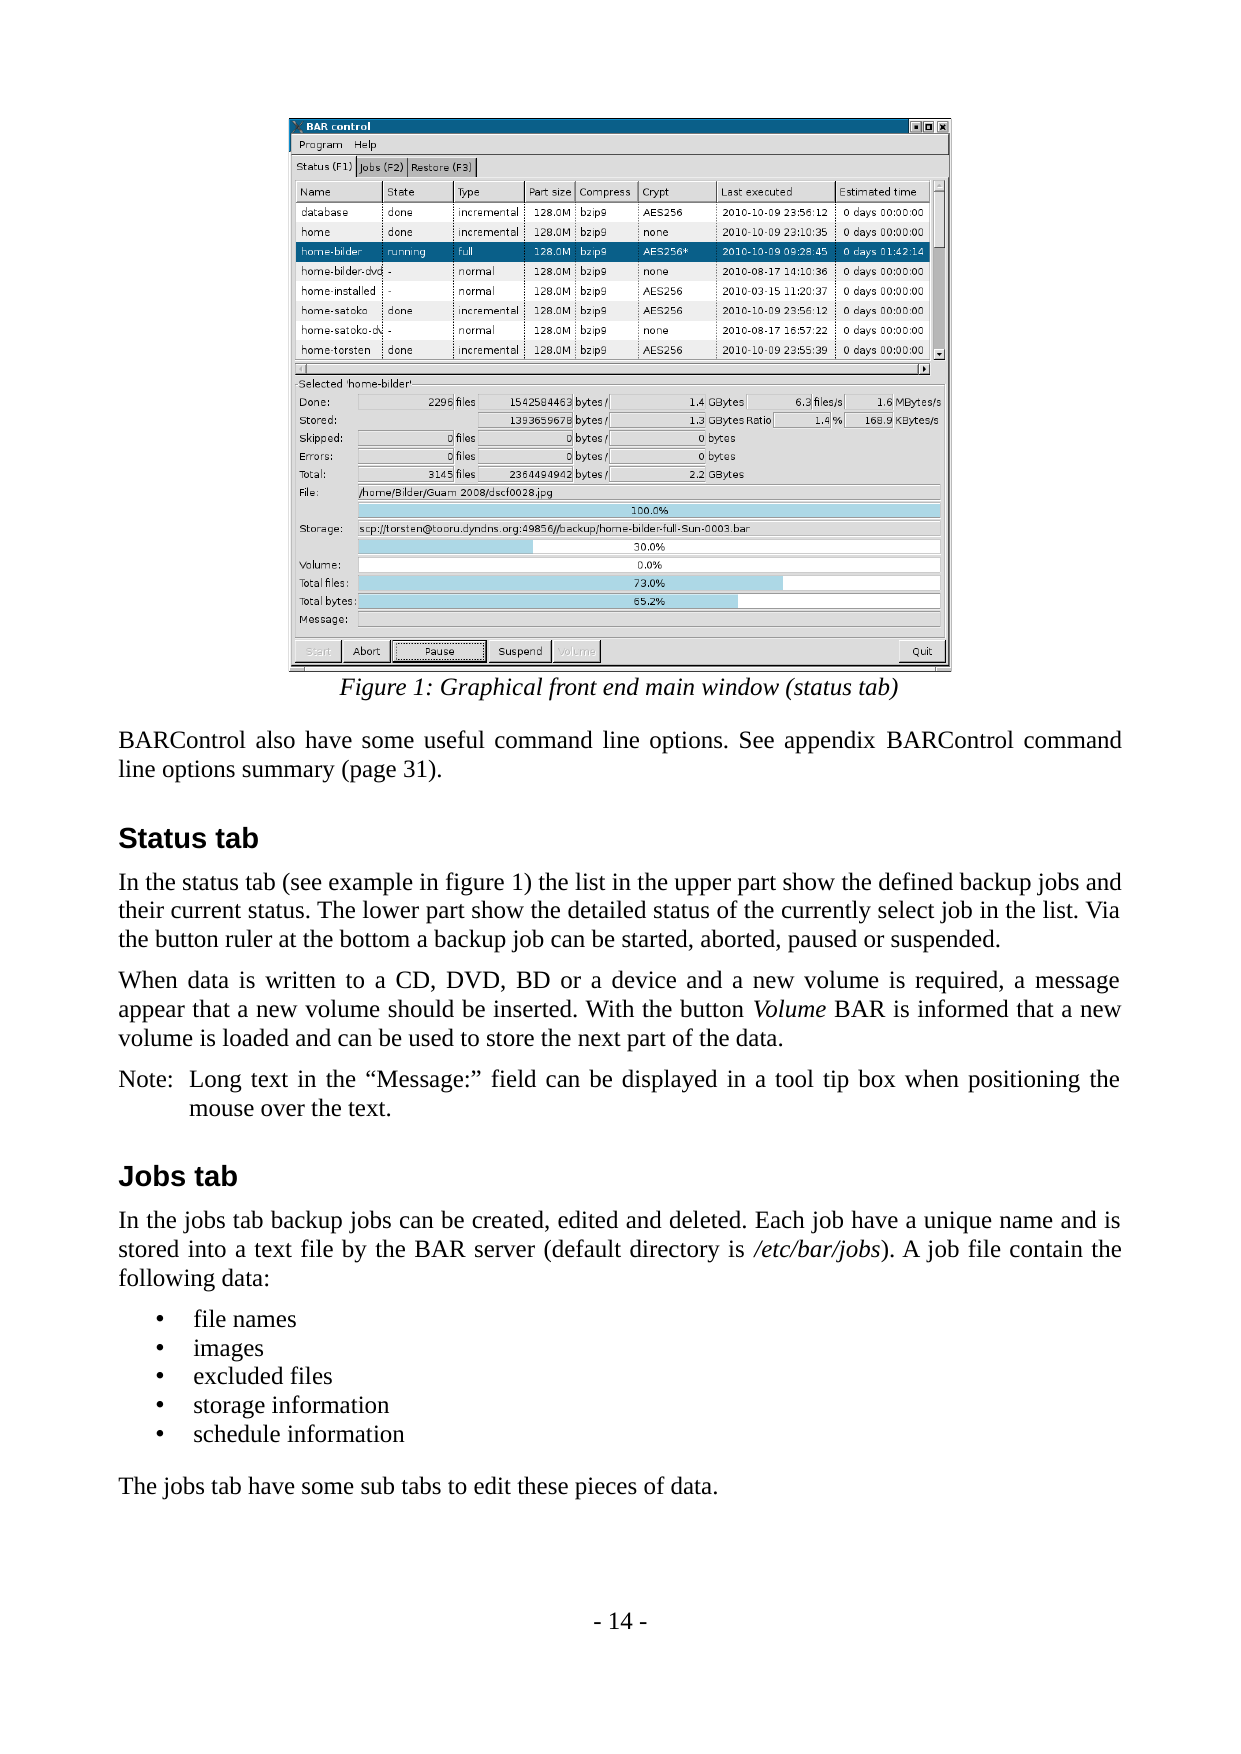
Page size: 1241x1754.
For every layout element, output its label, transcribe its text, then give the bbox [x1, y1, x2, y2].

list schedule information [156, 1419, 1122, 1448]
list excluded files [156, 1361, 1122, 1390]
text In the jobs tab backup jobs can be created, edited and deleted. Each job have a unique name and is stored into a text file by the BAR server (default directory is /etc/bar/jobs). A job file contain the following data: [118, 1205, 1122, 1291]
picture [288, 118, 952, 672]
subtitle Status tab [118, 821, 1122, 854]
list file names [156, 1304, 1122, 1333]
list storage information [156, 1390, 1122, 1419]
text The jobs tab have some sub tabs to edit these pieces of data. [118, 1471, 1122, 1500]
text Note: Long text in the “Message:” field can be displayed in a tool tip box when positioning the mouse over the text. [118, 1064, 1122, 1122]
text In the status tab (see example in figure 1) the list in the upper part show the defined backup jobs and their current status. The lower part show the detailed status of the currently select job in the list. Via the button ruler at the bottom a backup job can be started, aborted, paused or suspended. [118, 867, 1122, 953]
text Figure 1: Graphical front end main window (status tab) [289, 672, 951, 701]
subtitle Jobs tab [118, 1159, 1122, 1193]
list images [156, 1333, 1122, 1361]
text When data is written to a CD, DVD, BD or a device and a new volume is required, a message appear that a new volume should be inserted. With the button Volume BAR is informed that a new volume is loaded and can be used to store the next part of the data. [118, 965, 1122, 1052]
text BARControl also have some useful command line options. See appendix BARControl command line options summary (page 31). [118, 672, 1122, 783]
